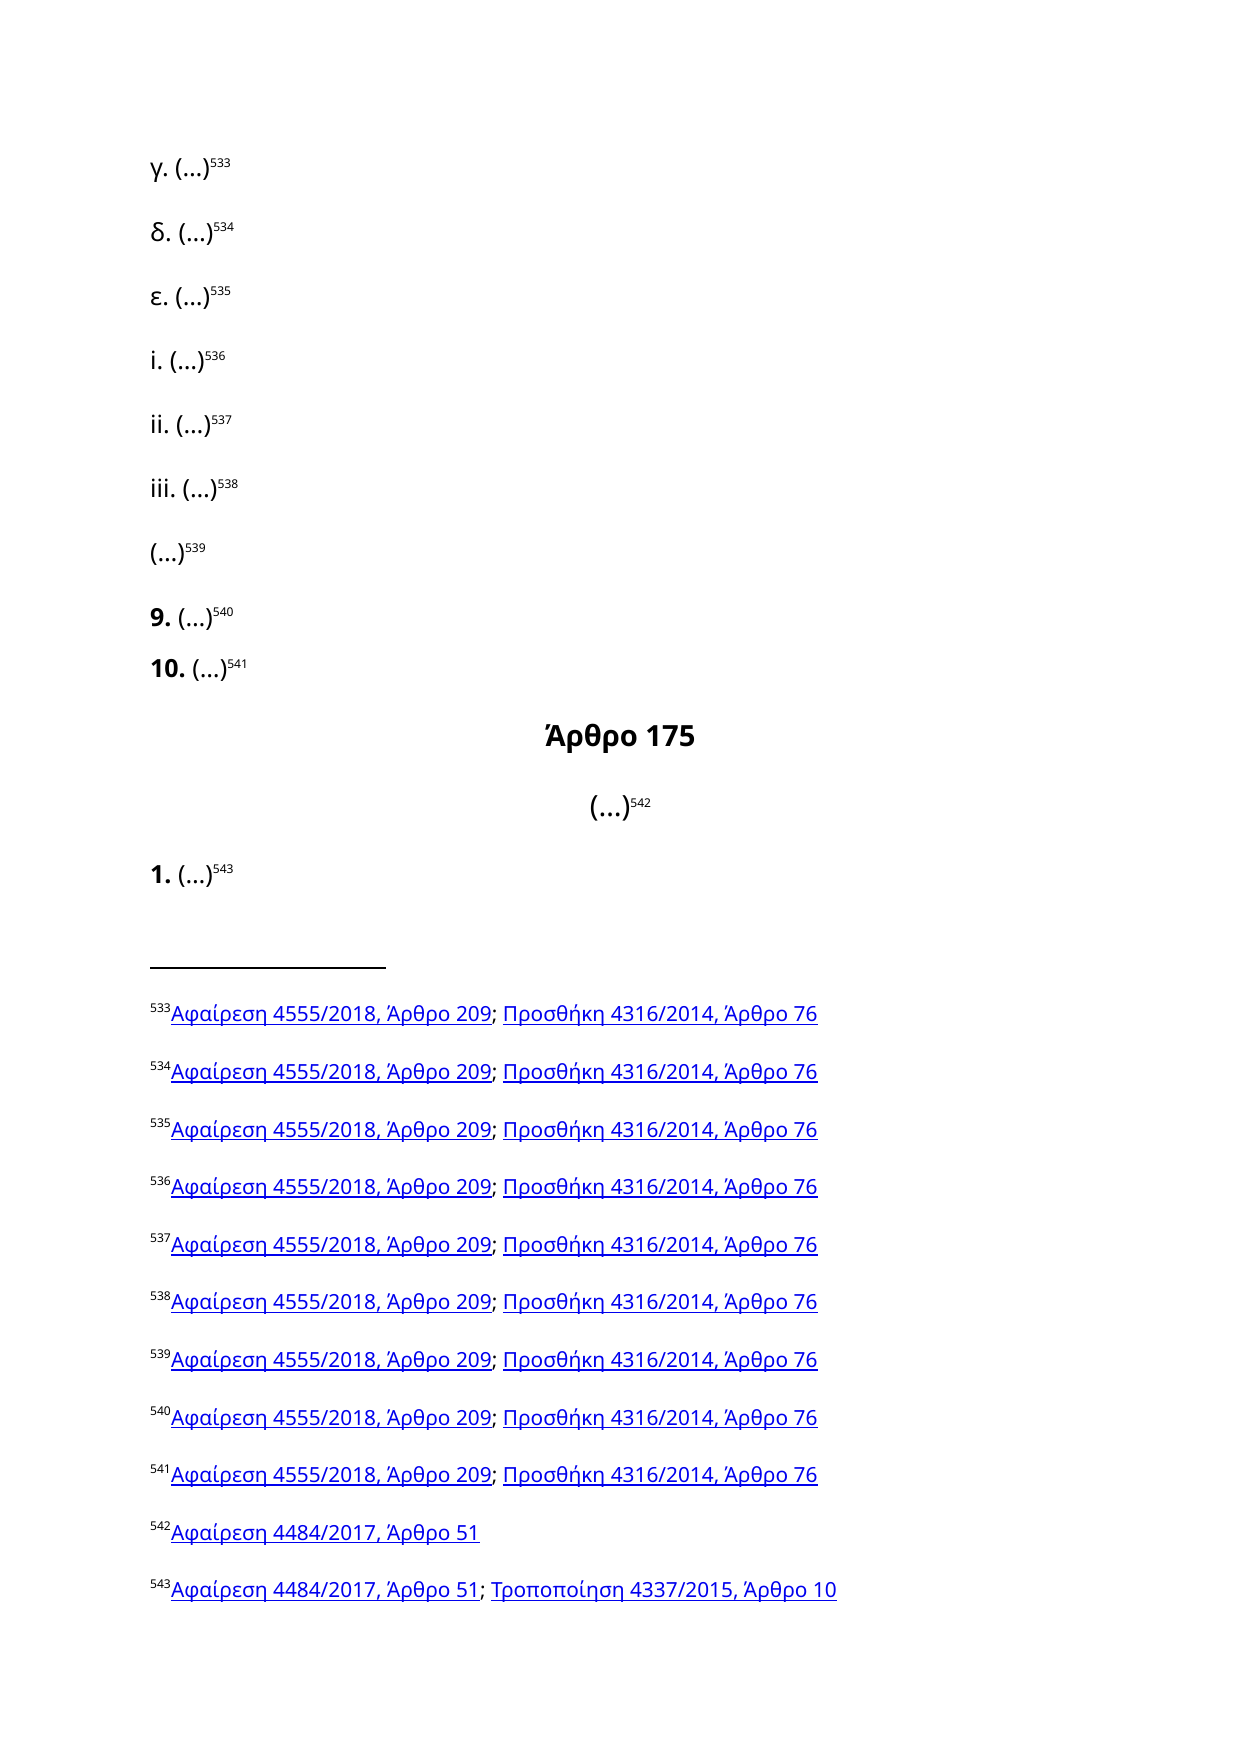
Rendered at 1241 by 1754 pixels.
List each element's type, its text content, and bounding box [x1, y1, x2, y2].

text 1. (…) [150, 856, 1090, 890]
subtitle (…) [150, 786, 1090, 825]
text 10. (…) [150, 651, 1090, 685]
text 9. (…) [150, 599, 1090, 633]
text Αφαίρεση 4484/2017, Άρθρο 51 [150, 1518, 1090, 1546]
text Αφαίρεση 4555/2018, Άρθρο 209; Προσθήκη 4316/2014, Άρθρο 76 [150, 1230, 1090, 1258]
text Αφαίρεση 4555/2018, Άρθρο 209; Προσθήκη 4316/2014, Άρθρο 76 [150, 1345, 1090, 1373]
text Αφαίρεση 4484/2017, Άρθρο 51; Τροποποίηση 4337/2015, Άρθρο 10 [150, 1576, 1090, 1604]
text Αφαίρεση 4555/2018, Άρθρο 209; Προσθήκη 4316/2014, Άρθρο 76 [150, 1115, 1090, 1143]
text ε. (…) [150, 278, 1090, 312]
text Αφαίρεση 4555/2018, Άρθρο 209; Προσθήκη 4316/2014, Άρθρο 76 [150, 999, 1090, 1028]
text (…) [150, 535, 1090, 569]
text Αφαίρεση 4555/2018, Άρθρο 209; Προσθήκη 4316/2014, Άρθρο 76 [150, 1287, 1090, 1316]
subtitle Άρθρο 175 [150, 715, 1090, 755]
text Αφαίρεση 4555/2018, Άρθρο 209; Προσθήκη 4316/2014, Άρθρο 76 [150, 1057, 1090, 1086]
text Αφαίρεση 4555/2018, Άρθρο 209; Προσθήκη 4316/2014, Άρθρο 76 [150, 1460, 1090, 1489]
text γ. (…) [150, 150, 1090, 184]
text i. (…) [150, 342, 1090, 377]
text Αφαίρεση 4555/2018, Άρθρο 209; Προσθήκη 4316/2014, Άρθρο 76 [150, 1172, 1090, 1201]
text Αφαίρεση 4555/2018, Άρθρο 209; Προσθήκη 4316/2014, Άρθρο 76 [150, 1403, 1090, 1431]
text ii. (…) [150, 407, 1090, 441]
text δ. (…) [150, 214, 1090, 248]
text iii. (…) [150, 471, 1090, 505]
